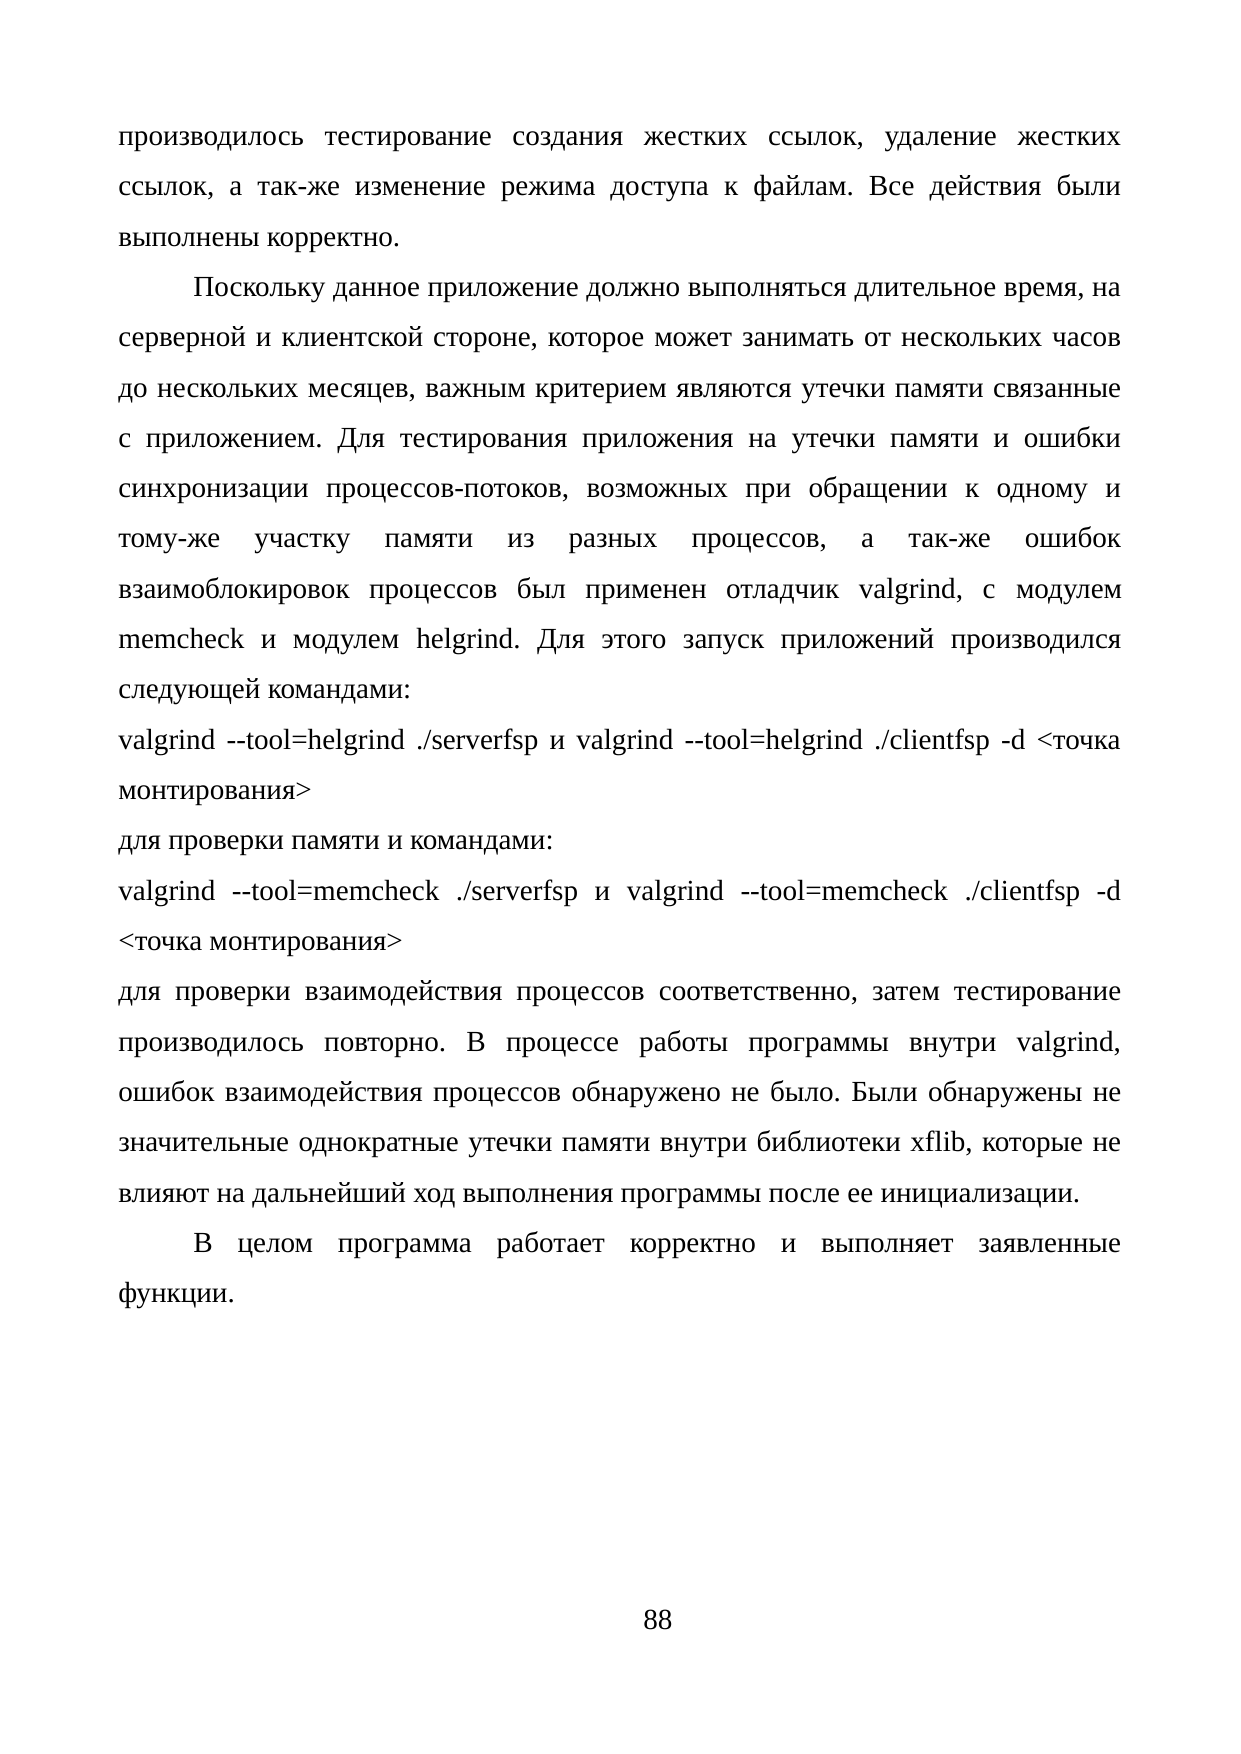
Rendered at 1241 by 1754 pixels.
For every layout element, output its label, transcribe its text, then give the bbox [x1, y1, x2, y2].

text производилось тестирование создания жестких ссылок, удаление жестких ссылок, а так-же изменение режима доступа к файлам. Все действия были выполнены корректно. [118, 118, 1122, 252]
text для проверки взаимодействия процессов соответственно, затем тестирование производилось повторно. В процессе работы программы внутри valgrind, ошибок взаимодействия процессов обнаружено не было. Были обнаружены не значительные однократные утечки памяти внутри библиотеки xflib, которые не влияют на дальнейший ход выполнения программы после ее инициализации. [118, 973, 1122, 1208]
text valgrind --tool=memcheck ./serverfsp и valgrind --tool=memcheck ./clientfsp -d <точка монтирования> [118, 873, 1122, 957]
text Поскольку данное приложение должно выполняться длительное время, на серверной и клиентской стороне, которое может занимать от нескольких часов до нескольких месяцев, важным критерием являются утечки памяти связанные с приложением. Для тестирования приложения на утечки памяти и ошибки синхронизации процессов-потоков, возможных при обращении к одному и тому-же участку памяти из разных процессов, а так-же ошибок взаимоблокировок процессов был применен отладчик valgrind, с модулем memcheck и модулем helgrind. Для этого запуск приложений производился следующей командами: [118, 269, 1122, 705]
text для проверки памяти и командами: [118, 822, 1122, 856]
text valgrind --tool=helgrind ./serverfsp и valgrind --tool=helgrind ./clientfsp -d <точка монтирования> [118, 722, 1122, 806]
text В целом программа работает корректно и выполняет заявленные функции. [118, 1225, 1122, 1309]
